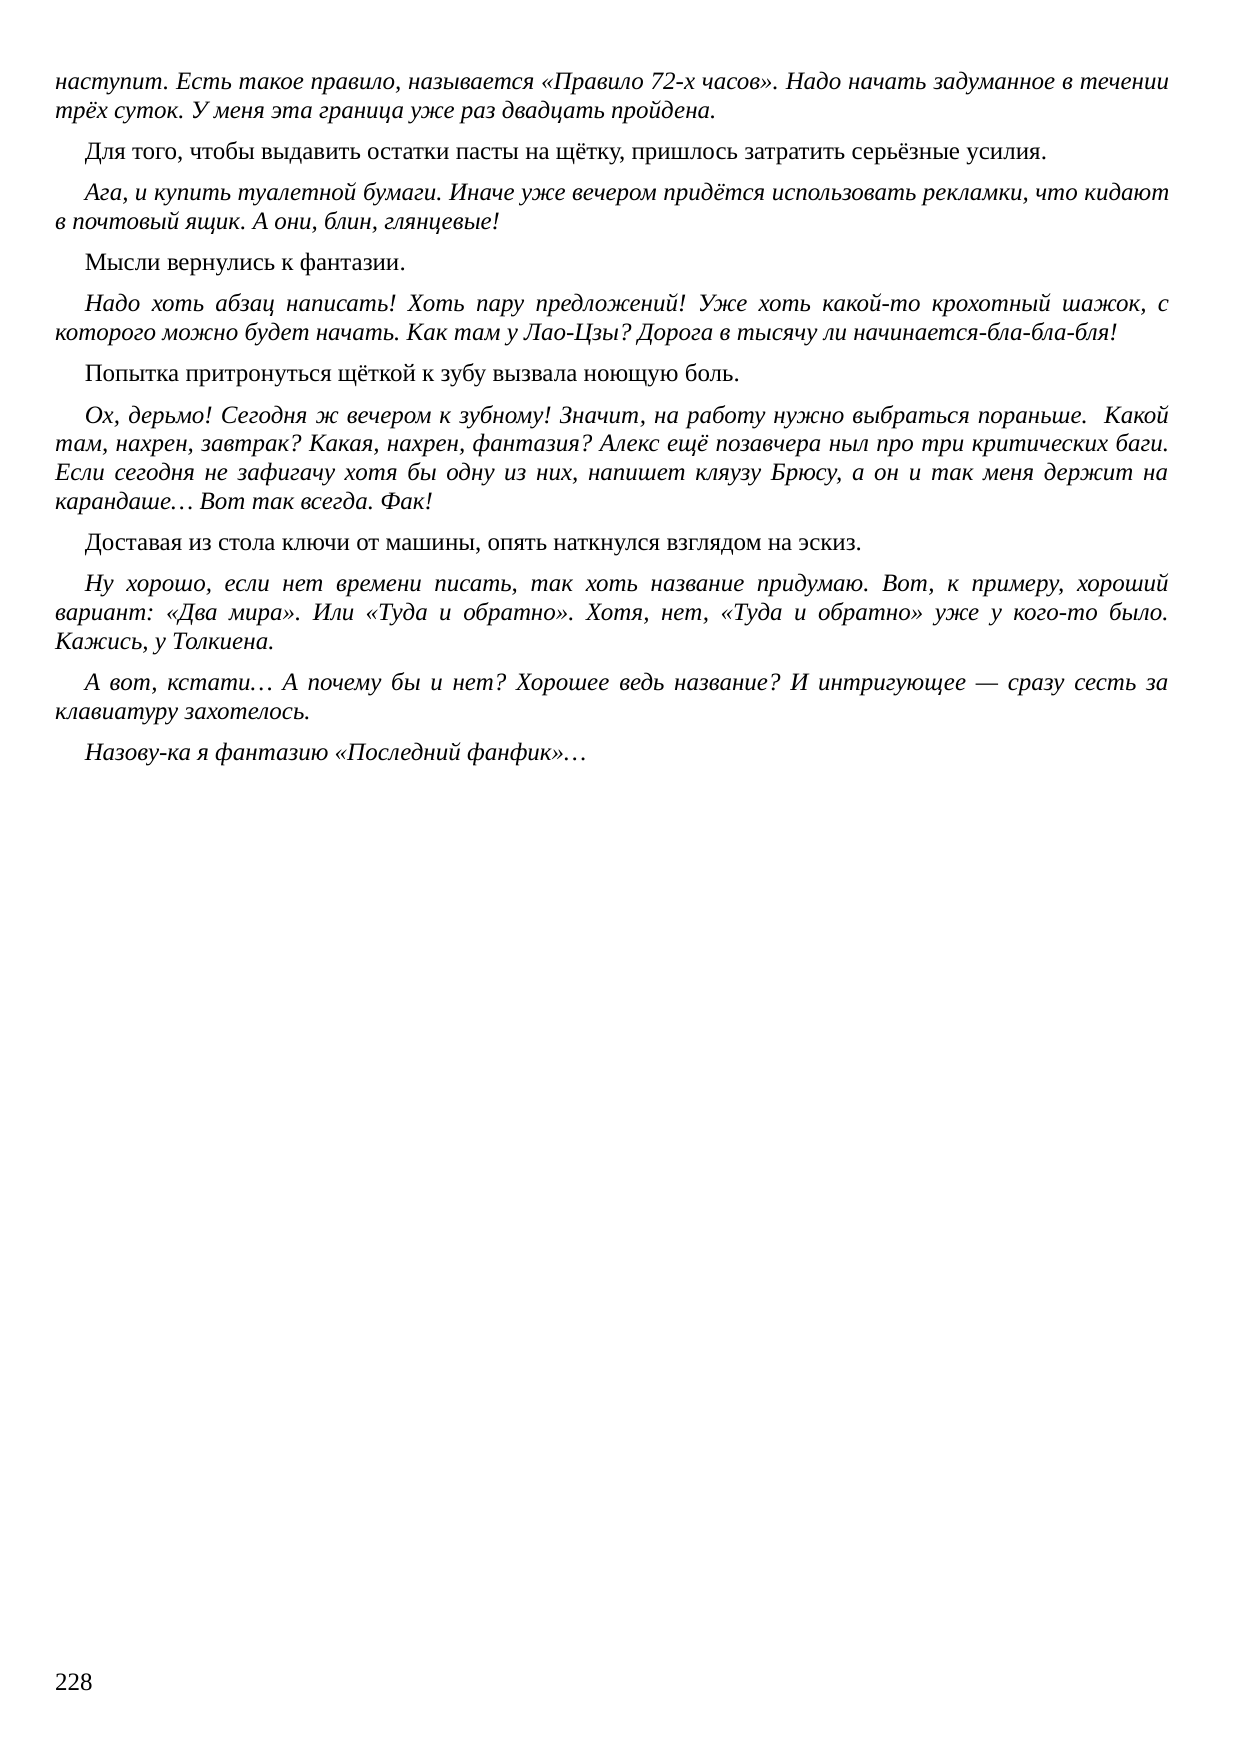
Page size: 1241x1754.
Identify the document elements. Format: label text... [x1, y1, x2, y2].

text Для того, чтобы выдавить остатки пасты на щётку, пришлось затратить серьёзные усилия. [55, 136, 1173, 165]
text Ох, дерьмо! Сегодня ж вечером к зубному! Значит, на работу нужно выбраться пораньше. Какой там, нахрен, завтрак? Какая, нахрен, фантазия? Алекс ещё позавчера ныл про три критических баги. Если сегодня не зафигачу хотя бы одну из них, напишет кляузу Брюсу, а он и так меня держит на карандаше… Вот так всегда. Фак! [55, 400, 1173, 515]
text А вот, кстати… А почему бы и нет? Хорошее ведь название? И интригующее — сразу сесть за клавиатуру захотелось. [55, 667, 1173, 725]
text наступит. Есть такое правило, называется «Правило 72-х часов». Надо начать задуманное в течении трёх суток. У меня эта граница уже раз двадцать пройдена. [55, 66, 1173, 123]
text Назову-ка я фантазию «Последний фанфик»… [55, 737, 1173, 766]
text Ага, и купить туалетной бумаги. Иначе уже вечером придётся использовать рекламки, что кидают в почтовый ящик. А они, блин, глянцевые! [55, 177, 1173, 235]
text Доставая из стола ключи от машины, опять наткнулся взглядом на эскиз. [55, 527, 1173, 556]
text Ну хорошо, если нет времени писать, так хоть название придумаю. Вот, к примеру, хороший вариант: «Два мира». Или «Туда и обратно». Хотя, нет, «Туда и обратно» уже у кого-то было. Кажись, у Толкиена. [55, 568, 1173, 655]
text Надо хоть абзац написать! Хоть пару предложений! Уже хоть какой-то крохотный шажок, с которого можно будет начать. Как там у Лао-Цзы? Дорога в тысячу ли начинается-бла-бла-бля! [55, 288, 1173, 346]
text Мысли вернулись к фантазии. [55, 247, 1173, 276]
text Попытка притронуться щёткой к зубу вызвала ноющую боль. [55, 358, 1173, 387]
